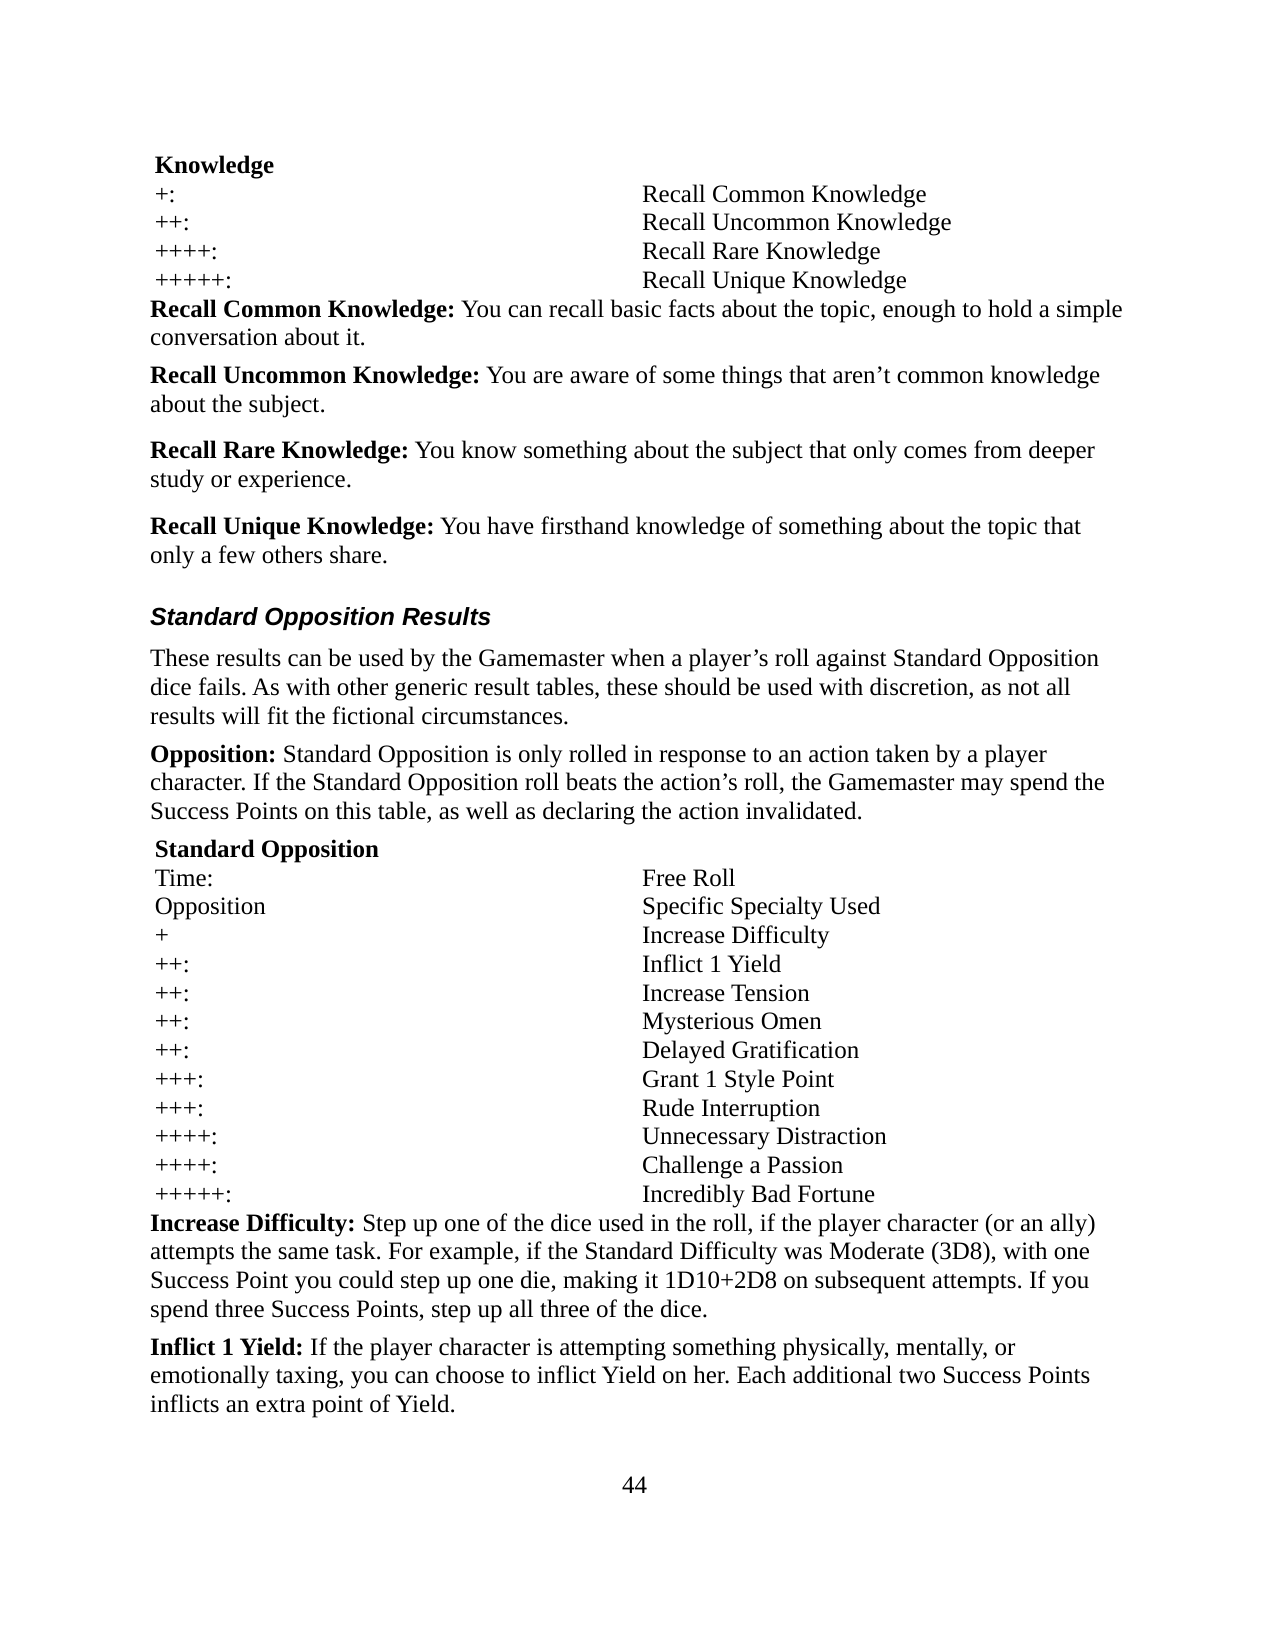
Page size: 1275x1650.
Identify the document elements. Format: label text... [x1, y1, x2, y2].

table_header [638, 834, 1125, 863]
table_cell Unnecessary Distraction [638, 1121, 1125, 1150]
text Recall Rare Knowledge: You know something about the subject that only comes from deeper study or experience. [150, 436, 1125, 493]
table_cell Opposition [150, 891, 637, 920]
table_cell ++: [150, 1035, 637, 1064]
table_cell Mysterious Omen [638, 1006, 1125, 1035]
table_cell +++++: [150, 1179, 637, 1208]
table_cell Inflict 1 Yield [638, 949, 1125, 978]
table_cell Specific Specialty Used [638, 891, 1125, 920]
table_cell ++: [150, 949, 637, 978]
table_cell Rude Interruption [638, 1093, 1125, 1121]
table_cell Increase Tension [638, 978, 1125, 1006]
table_cell ++: [150, 1006, 637, 1035]
table_cell Recall Uncommon Knowledge [638, 208, 1125, 236]
table_cell + [150, 920, 637, 949]
table_cell ++: [150, 208, 637, 236]
text Opposition: Standard Opposition is only rolled in response to an action taken by a player character. If the Standard Opposition roll beats the action’s roll, the Gamemaster may spend the Success Points on this table, as well as declaring the action invalidated. [150, 739, 1125, 825]
table_cell ++++: [150, 236, 637, 265]
table_cell Increase Difficulty [638, 920, 1125, 949]
table_cell ++++: [150, 1121, 637, 1150]
table_cell +++++: [150, 265, 637, 294]
table_header Standard Opposition [150, 834, 637, 863]
table_cell Recall Common Knowledge [638, 179, 1125, 207]
text Inflict 1 Yield: If the player character is attempting something physically, mentally, or emotionally taxing, you can choose to inflict Yield on her. Each additional two Success Points inflicts an extra point of Yield. [150, 1332, 1125, 1418]
table_cell Incredibly Bad Fortune [638, 1179, 1125, 1208]
table_cell ++: [150, 978, 637, 1006]
text Increase Difficulty: Step up one of the dice used in the roll, if the player character (or an ally) attempts the same task. For example, if the Standard Difficulty was Moderate (3D8), with one Success Point you could step up one die, making it 1D10+2D8 on subsequent attempts. If you spend three Success Points, step up all three of the dice. [150, 1208, 1125, 1323]
table_cell +++: [150, 1064, 637, 1093]
table_cell +++: [150, 1093, 637, 1121]
table_header [638, 150, 1125, 179]
table_header Knowledge [150, 150, 637, 179]
text Recall Common Knowledge: You can recall basic facts about the topic, enough to hold a simple conversation about it. [150, 294, 1125, 351]
table_cell ++++: [150, 1150, 637, 1179]
table_cell Challenge a Passion [638, 1150, 1125, 1179]
table_cell Time: [150, 863, 637, 891]
table_cell Recall Unique Knowledge [638, 265, 1125, 294]
text Recall Uncommon Knowledge: You are aware of some things that aren’t common knowledge about the subject. [150, 360, 1125, 418]
table_cell +: [150, 179, 637, 207]
subtitle Standard Opposition Results [150, 602, 1125, 631]
table_cell Grant 1 Style Point [638, 1064, 1125, 1093]
table_cell Delayed Gratification [638, 1035, 1125, 1064]
text These results can be used by the Gamemaster when a player’s roll against Standard Opposition dice fails. As with other generic result tables, these should be used with discretion, as not all results will fit the fictional circumstances. [150, 643, 1125, 730]
table_cell Recall Rare Knowledge [638, 236, 1125, 265]
table_cell Free Roll [638, 863, 1125, 891]
text Recall Unique Knowledge: You have firsthand knowledge of something about the topic that only a few others share. [150, 511, 1125, 568]
